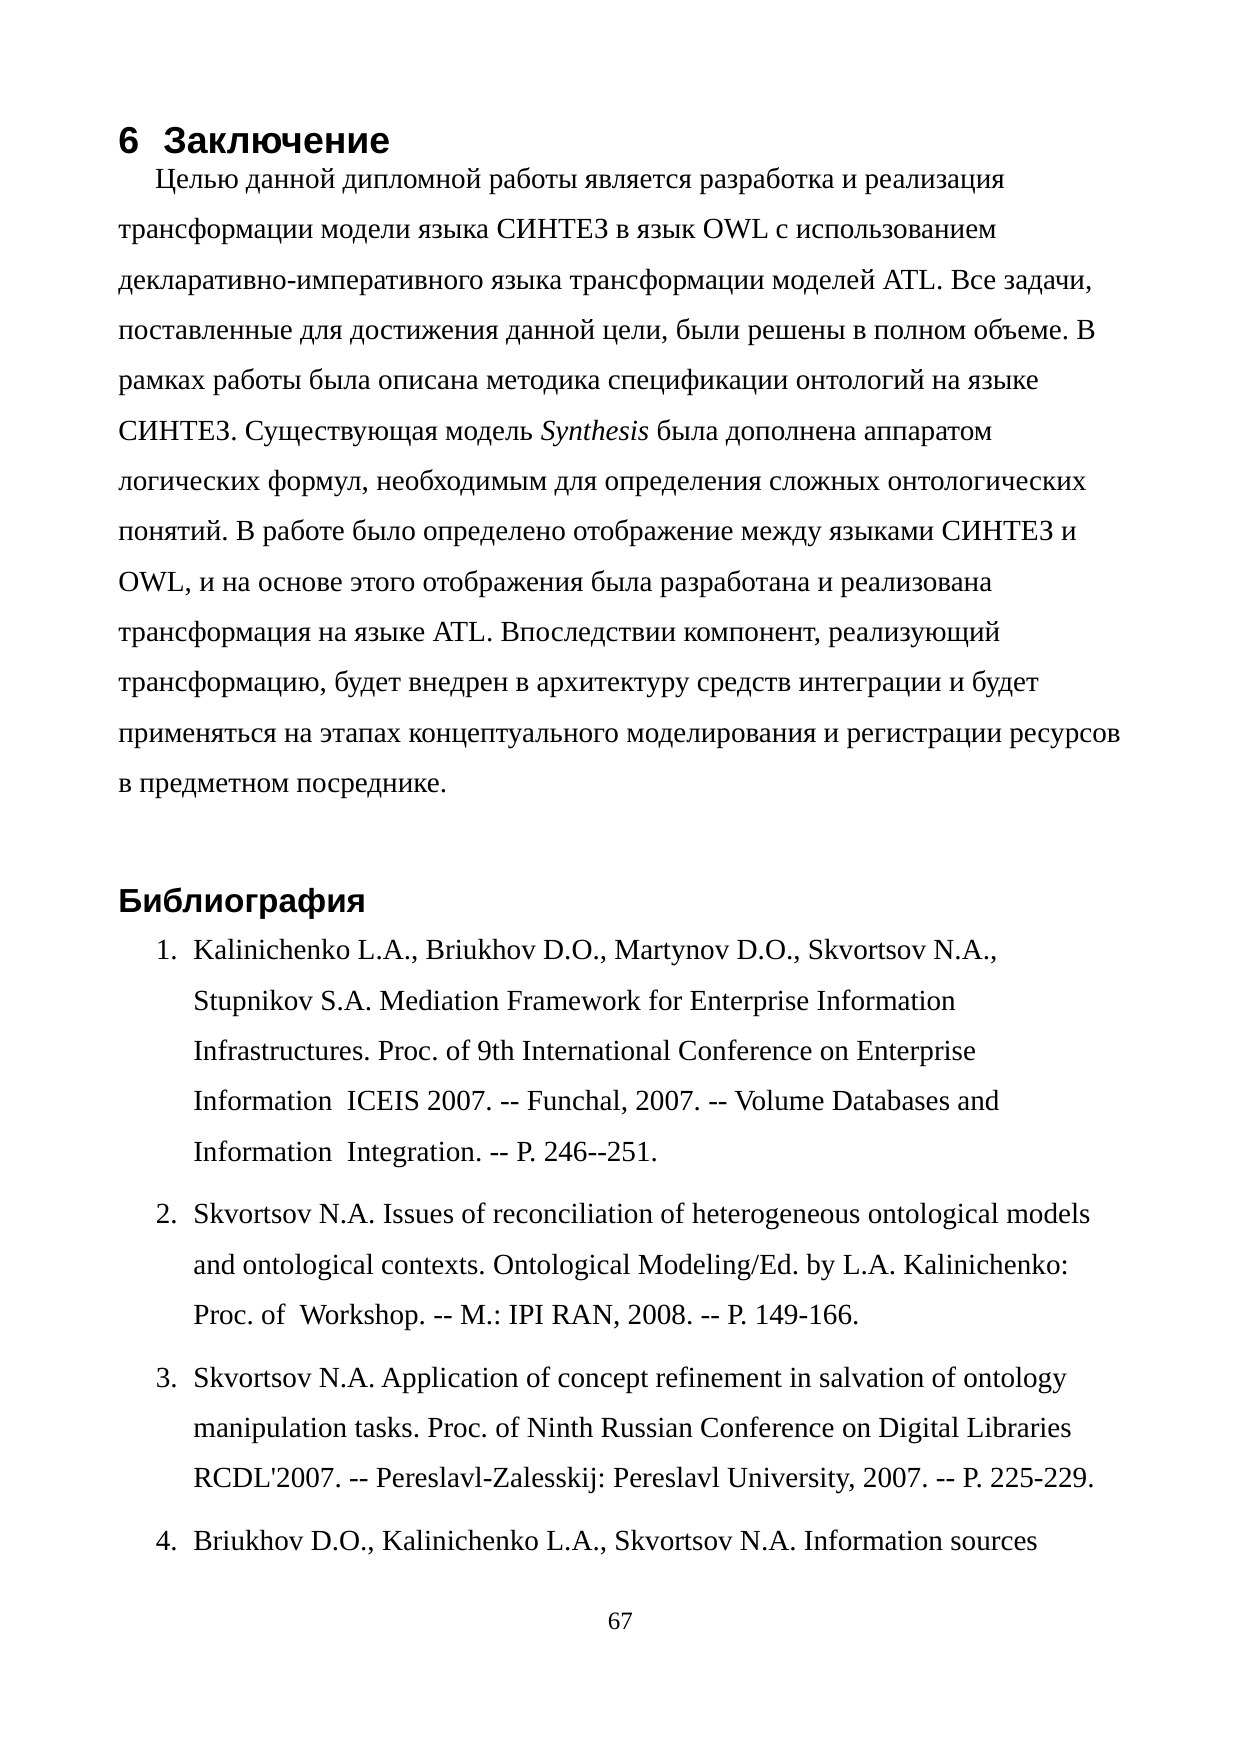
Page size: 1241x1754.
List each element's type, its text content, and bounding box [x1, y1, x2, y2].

list Kalinichenko L.A., Briukhov D.O., Martynov D.O., Skvortsov N.A., Stupnikov S.A. Mediation Framework for Enterprise Information Infrastructures. Proc. of 9th International Conference on Enterprise Information ICEIS 2007. -- Funchal, 2007. -- Volume Databases and Information Integration. -- P. 246--251. [156, 932, 1122, 1167]
list Skvortsov N.A. Application of concept refinement in salvation of ontology manipulation tasks. Proc. of Ninth Russian Conference on Digital Libraries RCDL'2007. -- Pereslavl-Zalesskij: Pereslavl University, 2007. -- P. 225-229. [156, 1360, 1122, 1494]
text Целью данной дипломной работы является разработка и реализация трансформации модели языка СИНТЕЗ в язык OWL с использованием декларативно-императивного языка трансформации моделей ATL. Все задачи, поставленные для достижения данной цели, были решены в полном объеме. В рамках работы была описана методика спецификации онтологий на языке СИНТЕЗ. Существующая модель Synthesis была дополнена аппаратом логических формул, необходимым для определения сложных онтологических понятий. В работе было определено отображение между языками СИНТЕЗ и OWL, и на основе этого отображения была разработана и реализована трансформация на языке ATL. Впоследствии компонент, реализующий трансформацию, будет внедрен в архитектуру средств интеграции и будет применяться на этапах концептуального моделирования и регистрации ресурсов в предметном посреднике. [118, 161, 1122, 798]
subtitle Библиография [118, 882, 1122, 920]
subtitle Заключение [118, 118, 1122, 161]
list Briukhov D.O., Kalinichenko L.A., Skvortsov N.A. Information sources [156, 1523, 1122, 1557]
list Skvortsov N.A. Issues of reconciliation of heterogeneous ontological models and ontological contexts. Ontological Modeling/Ed. by L.A. Kalinichenko: Proc. of Workshop. -- M.: IPI RAN, 2008. -- P. 149-166. [156, 1197, 1122, 1331]
